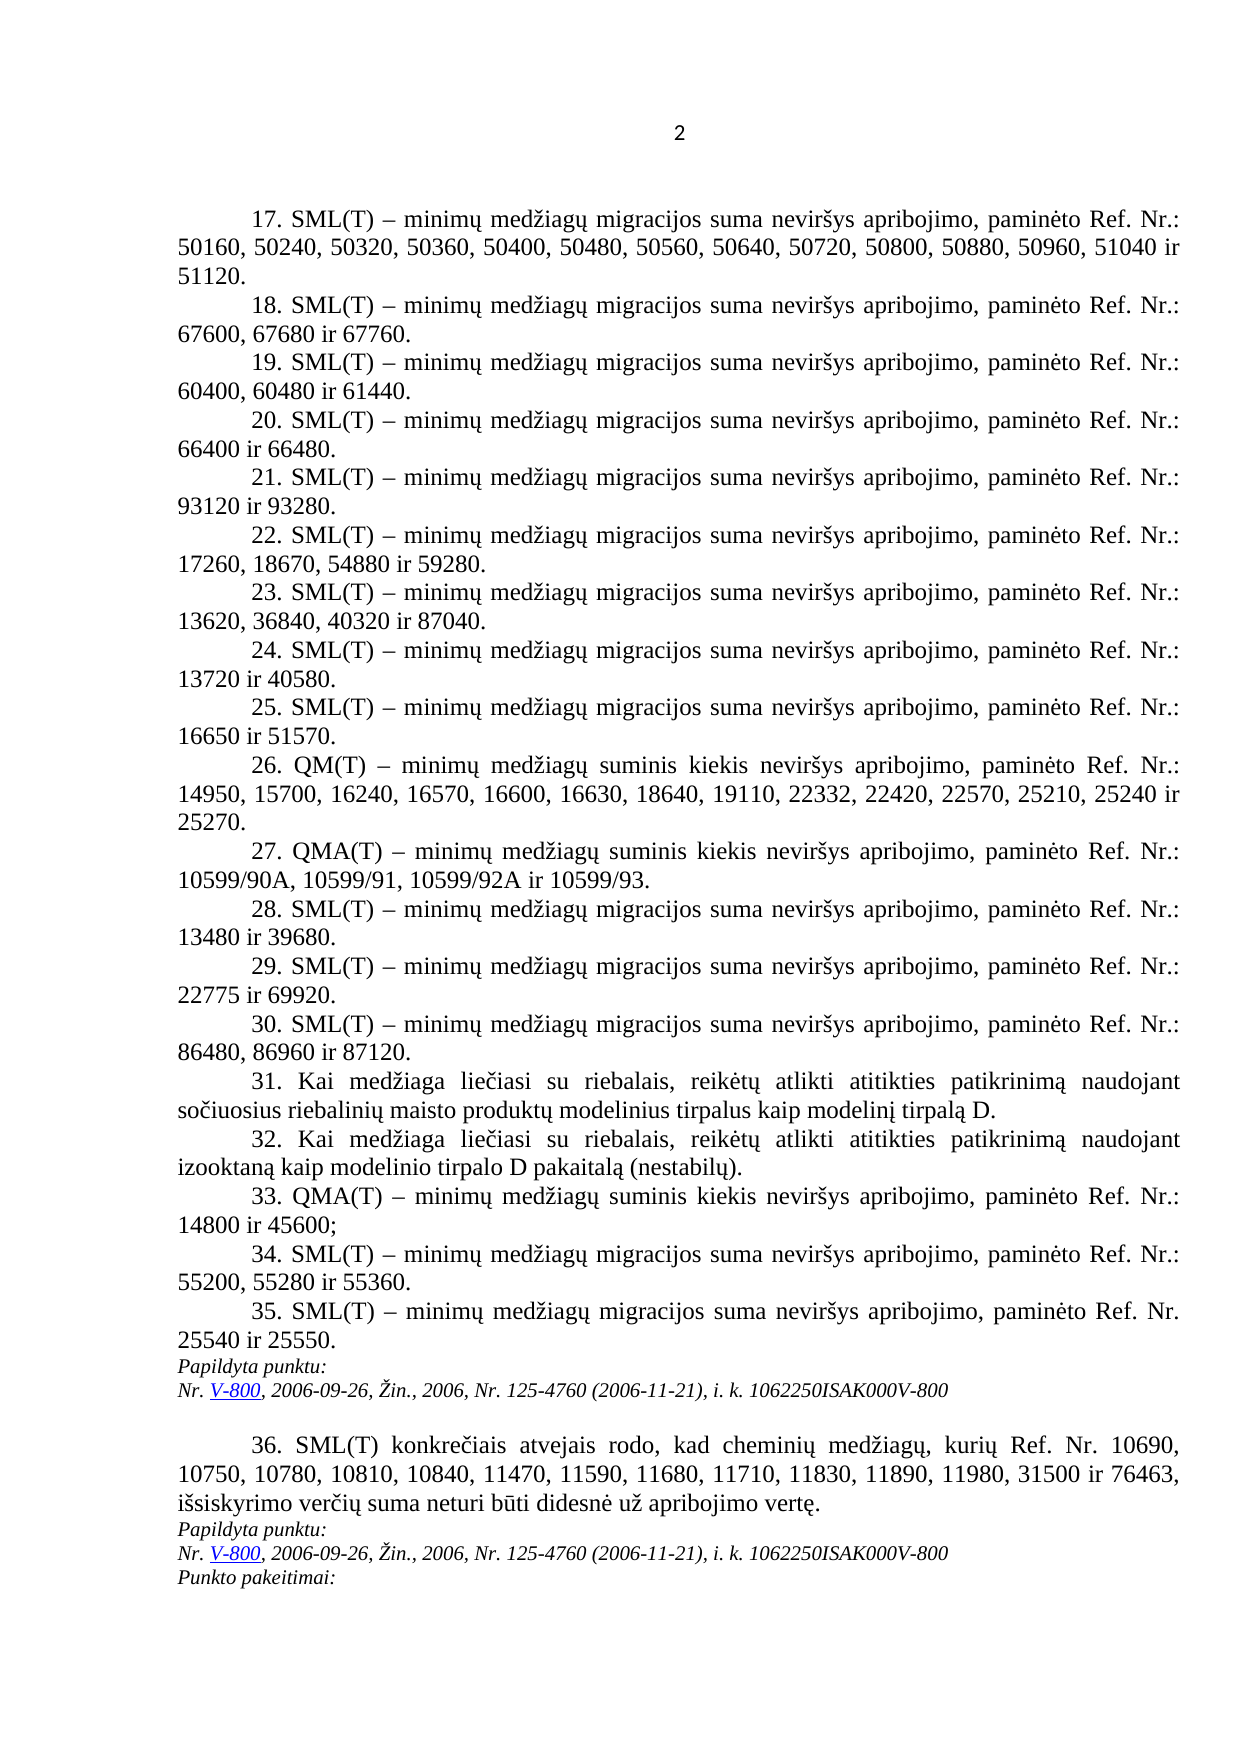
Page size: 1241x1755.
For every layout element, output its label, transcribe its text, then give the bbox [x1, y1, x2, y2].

text 35. SML(T) – minimų medžiagų migracijos suma neviršys apribojimo, paminėto Ref. Nr. 25540 ir 25550. [177, 1296, 1181, 1354]
text 26. QM(T) – minimų medžiagų suminis kiekis neviršys apribojimo, paminėto Ref. Nr.: 14950, 15700, 16240, 16570, 16600, 16630, 18640, 19110, 22332, 22420, 22570, 25210, 25240 ir 25270. [177, 750, 1181, 836]
text Nr. V-800, 2006-09-26, Žin., 2006, Nr. 125-4760 (2006-11-21), i. k. 1062250ISAK000V-800 [177, 1378, 1181, 1402]
text 30. SML(T) – minimų medžiagų migracijos suma neviršys apribojimo, paminėto Ref. Nr.: 86480, 86960 ir 87120. [177, 1009, 1181, 1066]
text 18. SML(T) – minimų medžiagų migracijos suma neviršys apribojimo, paminėto Ref. Nr.: 67600, 67680 ir 67760. [177, 290, 1181, 347]
text 23. SML(T) – minimų medžiagų migracijos suma neviršys apribojimo, paminėto Ref. Nr.: 13620, 36840, 40320 ir 87040. [177, 577, 1181, 635]
text 31. Kai medžiaga liečiasi su riebalais, reikėtų atlikti atitikties patikrinimą naudojant sočiuosius riebalinių maisto produktų modelinius tirpalus kaip modelinį tirpalą D. [177, 1066, 1181, 1124]
text Nr. V-800, 2006-09-26, Žin., 2006, Nr. 125-4760 (2006-11-21), i. k. 1062250ISAK000V-800 [177, 1541, 1181, 1565]
text 19. SML(T) – minimų medžiagų migracijos suma neviršys apribojimo, paminėto Ref. Nr.: 60400, 60480 ir 61440. [177, 347, 1181, 405]
text 24. SML(T) – minimų medžiagų migracijos suma neviršys apribojimo, paminėto Ref. Nr.: 13720 ir 40580. [177, 635, 1181, 692]
text Papildyta punktu: [177, 1354, 1181, 1378]
text 20. SML(T) – minimų medžiagų migracijos suma neviršys apribojimo, paminėto Ref. Nr.: 66400 ir 66480. [177, 405, 1181, 462]
text 33. QMA(T) – minimų medžiagų suminis kiekis neviršys apribojimo, paminėto Ref. Nr.: 14800 ir 45600; [177, 1181, 1181, 1239]
text 27. QMA(T) – minimų medžiagų suminis kiekis neviršys apribojimo, paminėto Ref. Nr.: 10599/90A, 10599/91, 10599/92A ir 10599/93. [177, 836, 1181, 894]
text 28. SML(T) – minimų medžiagų migracijos suma neviršys apribojimo, paminėto Ref. Nr.: 13480 ir 39680. [177, 894, 1181, 951]
text 21. SML(T) – minimų medžiagų migracijos suma neviršys apribojimo, paminėto Ref. Nr.: 93120 ir 93280. [177, 462, 1181, 520]
text Punkto pakeitimai: [177, 1565, 1181, 1589]
text 34. SML(T) – minimų medžiagų migracijos suma neviršys apribojimo, paminėto Ref. Nr.: 55200, 55280 ir 55360. [177, 1239, 1181, 1296]
text 25. SML(T) – minimų medžiagų migracijos suma neviršys apribojimo, paminėto Ref. Nr.: 16650 ir 51570. [177, 692, 1181, 750]
text 36. SML(T) konkrečiais atvejais rodo, kad cheminių medžiagų, kurių Ref. Nr. 10690, 10750, 10780, 10810, 10840, 11470, 11590, 11680, 11710, 11830, 11890, 11980, 31500 ir 76463, išsiskyrimo verčių suma neturi būti didesnė už apribojimo vertę. [177, 1431, 1181, 1517]
text 29. SML(T) – minimų medžiagų migracijos suma neviršys apribojimo, paminėto Ref. Nr.: 22775 ir 69920. [177, 951, 1181, 1009]
text 22. SML(T) – minimų medžiagų migracijos suma neviršys apribojimo, paminėto Ref. Nr.: 17260, 18670, 54880 ir 59280. [177, 520, 1181, 577]
text Papildyta punktu: [177, 1517, 1181, 1541]
text 32. Kai medžiaga liečiasi su riebalais, reikėtų atlikti atitikties patikrinimą naudojant izooktaną kaip modelinio tirpalo D pakaitalą (nestabilų). [177, 1124, 1181, 1181]
text 17. SML(T) – minimų medžiagų migracijos suma neviršys apribojimo, paminėto Ref. Nr.: 50160, 50240, 50320, 50360, 50400, 50480, 50560, 50640, 50720, 50800, 50880, 50960, 51040 ir 51120. [177, 204, 1181, 290]
